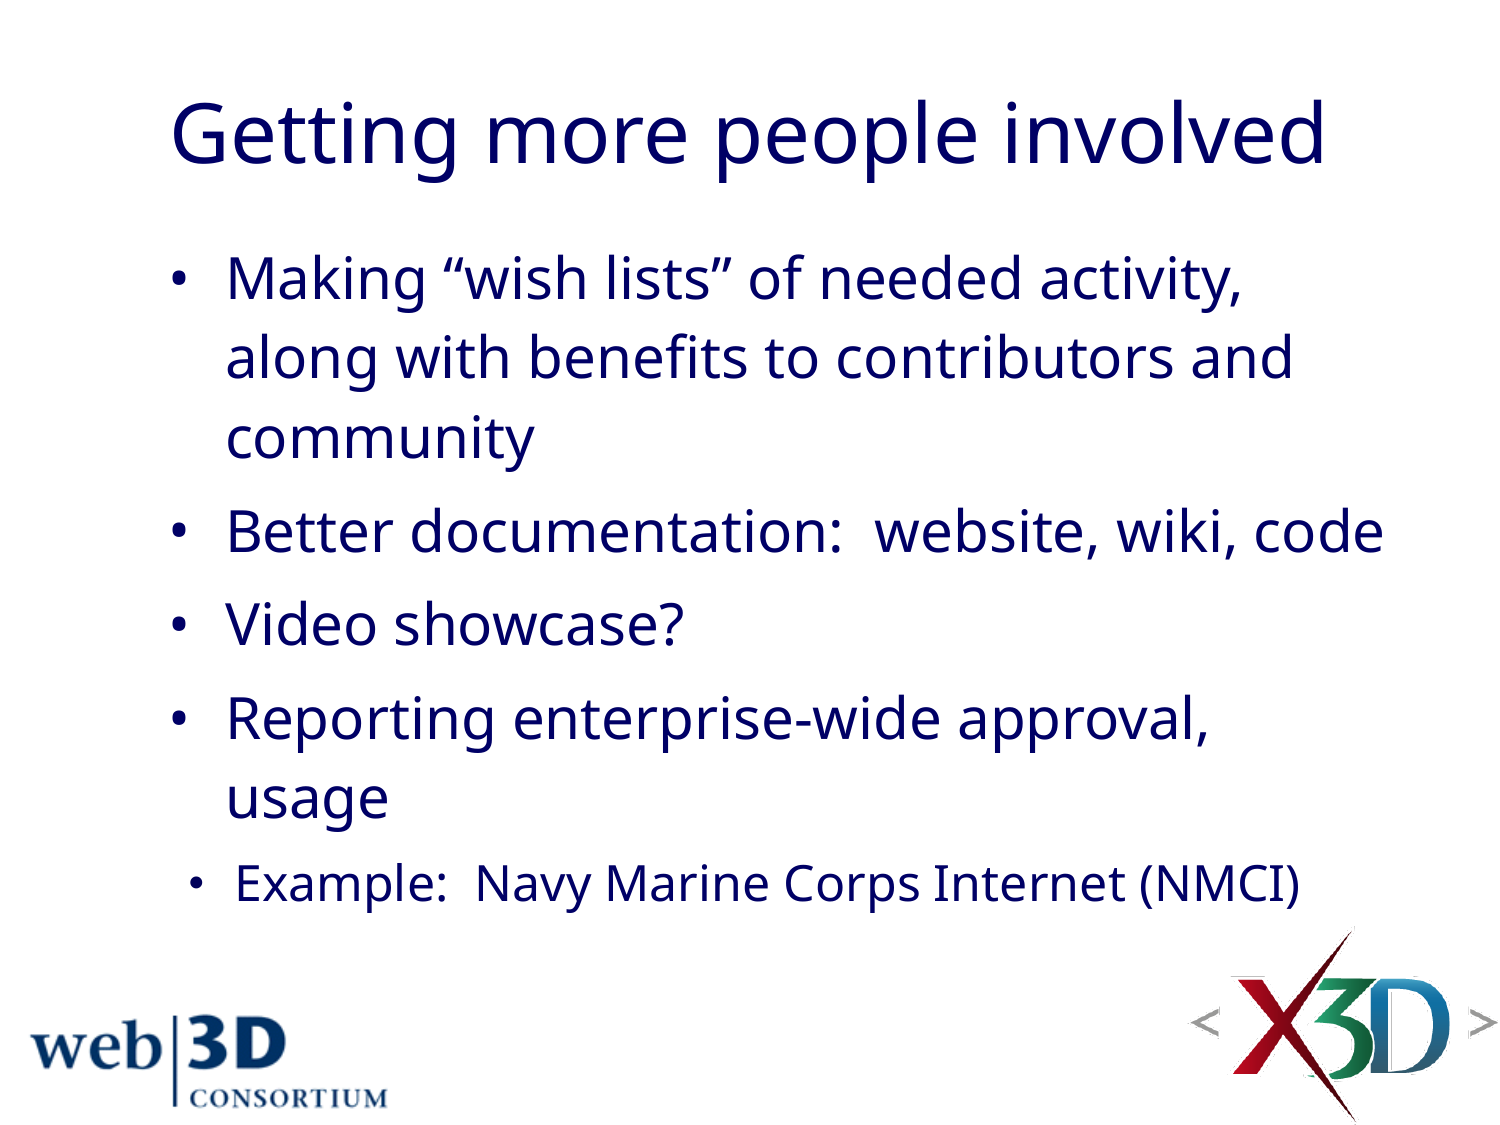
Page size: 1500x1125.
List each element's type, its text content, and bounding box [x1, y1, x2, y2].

list Making “wish lists” of needed activity, along with benefits to contributors and community Better documentation: website, wiki, code Video showcase? Reporting enterprise-wide approval, usage Example: Navy Marine Corps Internet (NMCI) [112, 237, 1388, 986]
title Getting more people involved [112, 44, 1388, 218]
picture [1187, 926, 1500, 1125]
picture [12, 998, 413, 1118]
